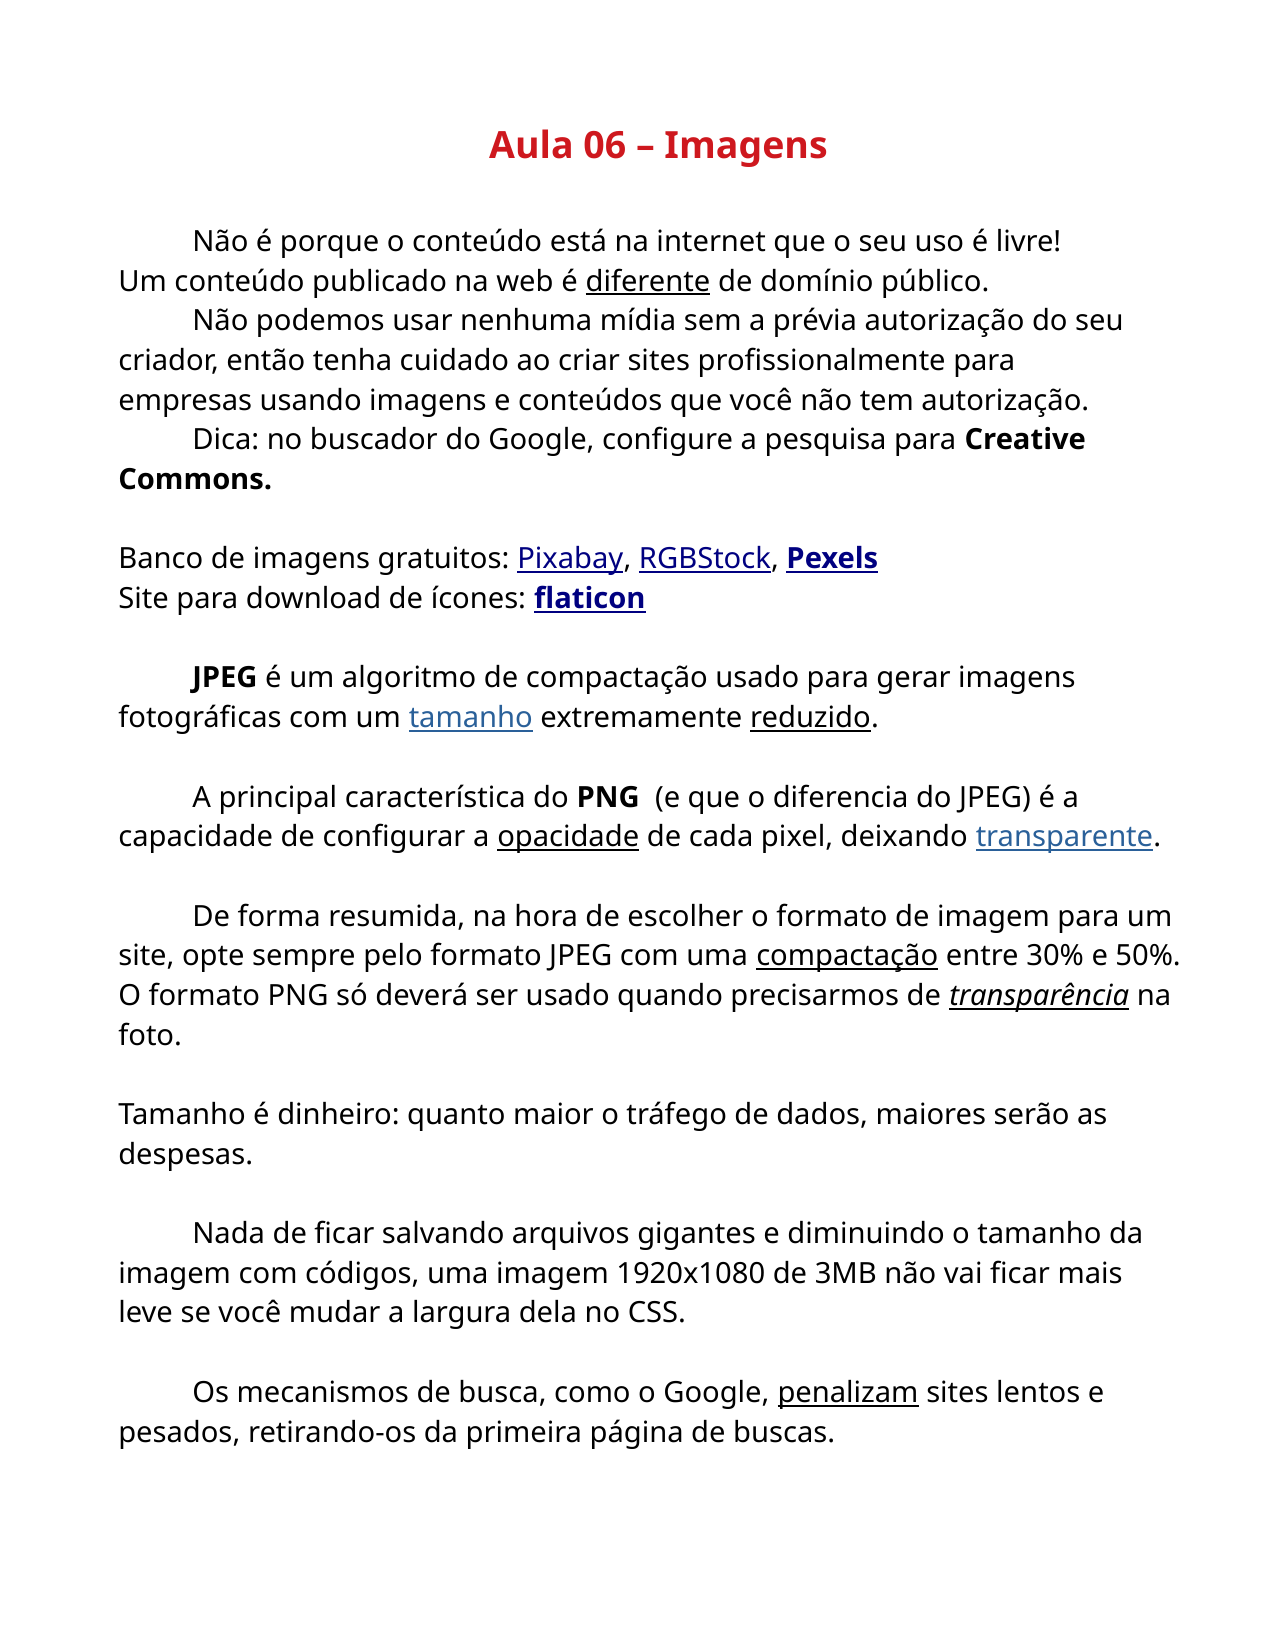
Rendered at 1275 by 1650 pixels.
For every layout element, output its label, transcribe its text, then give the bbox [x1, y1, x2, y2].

text Um conteúdo publicado na web é diferente de domínio público. [118, 260, 1198, 299]
text Nada de ficar salvando arquivos gigantes e diminuindo o tamanho da imagem com códigos, uma imagem 1920x1080 de 3MB não vai ficar mais leve se você mudar a largura dela no CSS. [118, 1212, 1157, 1331]
text Tamanho é dinheiro: quanto maior o tráfego de dados, maiores serão as despesas. [118, 1093, 1198, 1173]
text Banco de imagens gratuitos: Pixabay, RGBStock, Pexels [118, 538, 1198, 577]
text Dica: no buscador do Google, configure a pesquisa para Creative Commons. [118, 419, 1198, 498]
text Site para download de ícones: flaticon [118, 577, 1198, 617]
text Os mecanismos de busca, como o Google, penalizam sites lentos e pesados, retirando-os da primeira página de buscas. [118, 1371, 1157, 1451]
text A principal característica do PNG (e que o diferencia do JPEG) é a capacidade de configurar a opacidade de cada pixel, deixando transparente. [118, 776, 1198, 855]
text JPEG é um algoritmo de compactação usado para gerar imagens fotográficas com um tamanho extremamente reduzido. [118, 657, 1157, 736]
text Não é porque o conteúdo está na internet que o seu uso é livre! [118, 220, 1198, 260]
text Aula 06 – Imagens [118, 118, 1198, 169]
text Não podemos usar nenhuma mídia sem a prévia autorização do seu criador, então tenha cuidado ao criar sites profissionalmente para empresas usando imagens e conteúdos que você não tem autorização. [118, 299, 1157, 419]
text De forma resumida, na hora de escolher o formato de imagem para um site, opte sempre pelo formato JPEG com uma compactação entre 30% e 50%. O formato PNG só deverá ser usado quando precisarmos de transparência na foto. [118, 895, 1198, 1054]
